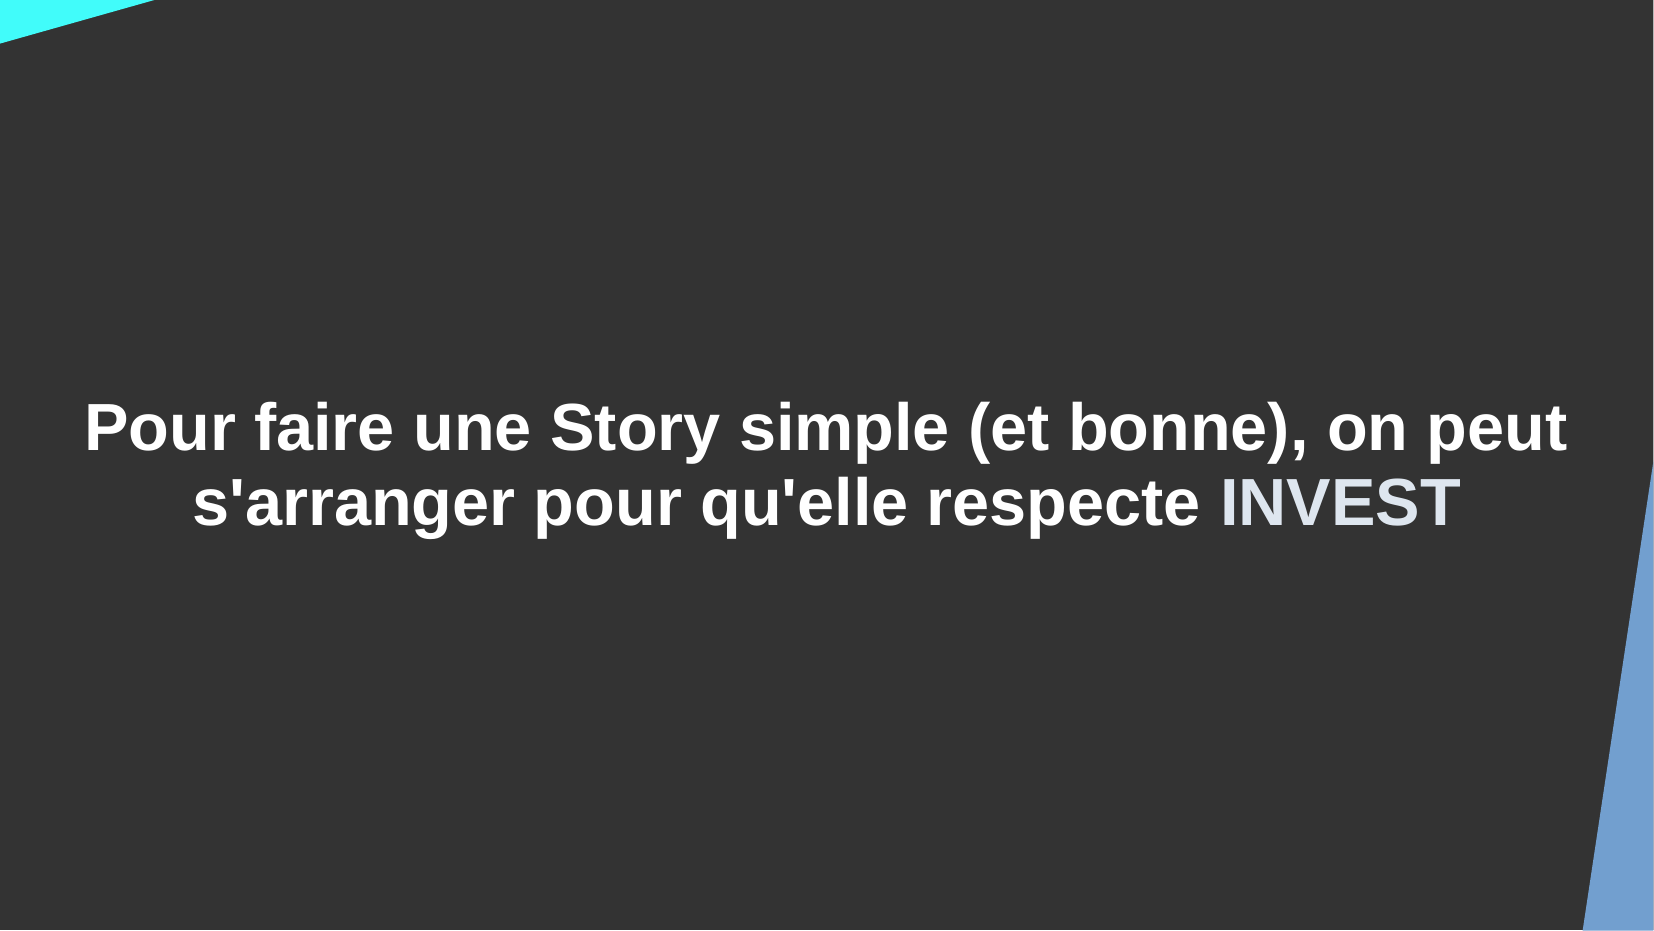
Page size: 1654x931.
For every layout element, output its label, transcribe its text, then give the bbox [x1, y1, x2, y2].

text_box [1582, 457, 1654, 931]
title Pour faire une Story simple (et bonne), on peut s'arranger pour qu'elle respecte INVEST [31, 367, 1622, 563]
text_box [0, 0, 155, 44]
